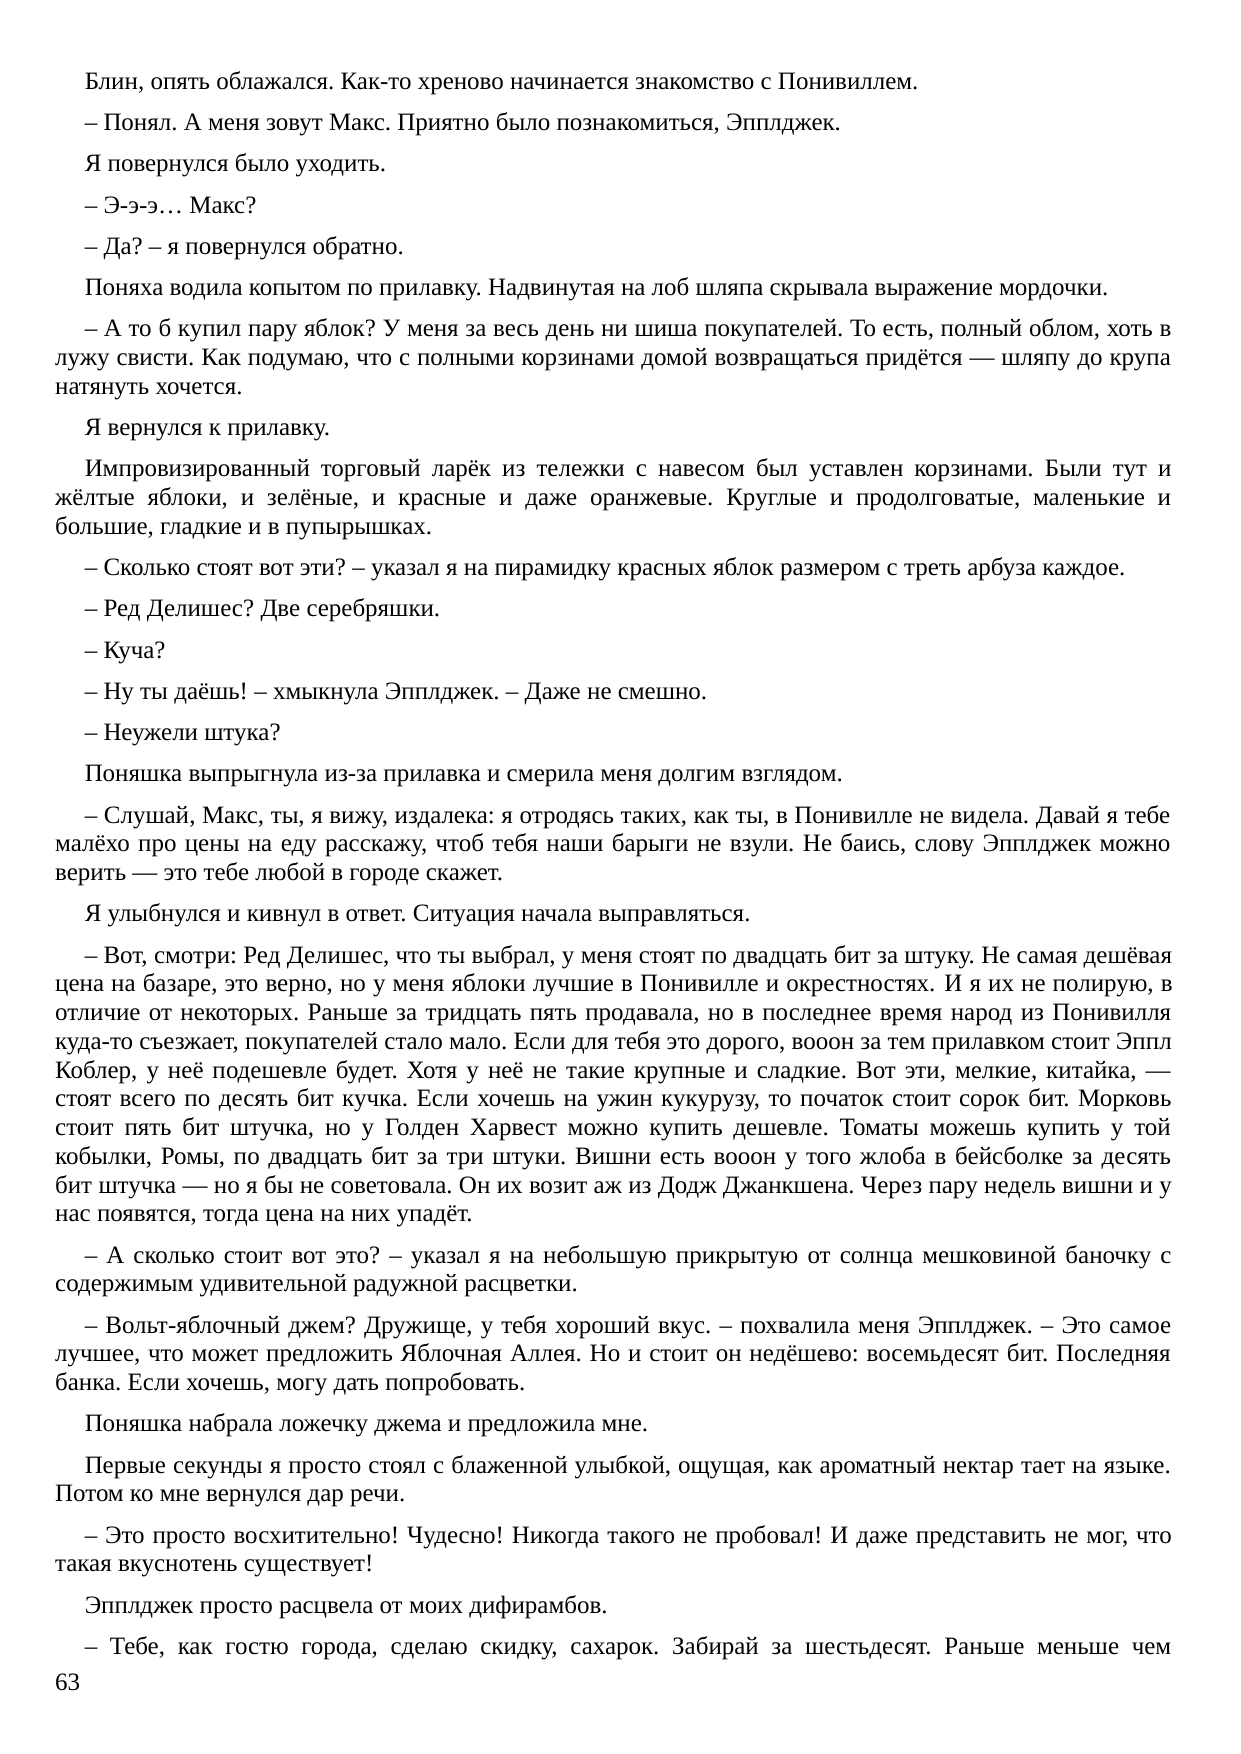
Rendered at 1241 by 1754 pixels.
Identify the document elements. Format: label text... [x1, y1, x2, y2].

text – Вольт-яблочный джем? Дружище, у тебя хороший вкус. – похвалила меня Эпплджек. – Это самое лучшее, что может предложить Яблочная Аллея. Но и стоит он недёшево: восемьдесят бит. Последняя банка. Если хочешь, могу дать попробовать. [55, 1310, 1173, 1396]
text – Сколько стоят вот эти? – указал я на пирамидку красных яблок размером с треть арбуза каждое. [55, 552, 1173, 581]
text Блин, опять облажался. Как-то хреново начинается знакомство с Понивиллем. [55, 66, 1173, 95]
text – Да? – я повернулся обратно. [55, 231, 1173, 260]
text – Ну ты даёшь! – хмыкнула Эпплджек. – Даже не смешно. [55, 676, 1173, 705]
text – А сколько стоит вот это? – указал я на небольшую прикрытую от солнца мешковиной баночку с содержимым удивительной радужной расцветки. [55, 1240, 1173, 1297]
text – Вот, смотри: Ред Делишес, что ты выбрал, у меня стоят по двадцать бит за штуку. Не самая дешёвая цена на базаре, это верно, но у меня яблоки лучшие в Понивилле и окрестностях. И я их не полирую, в отличие от некоторых. Раньше за тридцать пять продавала, но в последнее время народ из Понивилля куда-то съезжает, покупателей стало мало. Если для тебя это дорого, вооон за тем прилавком стоит Эппл Коблер, у неё подешевле будет. Хотя у неё не такие крупные и сладкие. Вот эти, мелкие, китайка, — стоят всего по десять бит кучка. Если хочешь на ужин кукурузу, то початок стоит сорок бит. Морковь стоит пять бит штучка, но у Голден Харвест можно купить дешевле. Томаты можешь купить у той кобылки, Ромы, по двадцать бит за три штуки. Вишни есть вооон у того жлоба в бейсболке за десять бит штучка — но я бы не советовала. Он их возит аж из Додж Джанкшена. Через пару недель вишни и у нас появятся, тогда цена на них упадёт. [55, 940, 1173, 1227]
text – А то б купил пару яблок? У меня за весь день ни шиша покупателей. То есть, полный облом, хоть в лужу свисти. Как подумаю, что с полными корзинами домой возвращаться придётся — шляпу до крупа натянуть хочется. [55, 313, 1173, 400]
text – Неужели штука? [55, 717, 1173, 746]
text – Слушай, Макс, ты, я вижу, издалека: я отродясь таких, как ты, в Понивилле не видела. Давай я тебе малёхо про цены на еду расскажу, чтоб тебя наши барыги не взули. Не баись, слову Эпплджек можно верить — это тебе любой в городе скажет. [55, 800, 1173, 886]
text Поняшка выпрыгнула из-за прилавка и смерила меня долгим взглядом. [55, 758, 1173, 787]
text – Ред Делишес? Две серебряшки. [55, 593, 1173, 622]
text Я вернулся к прилавку. [55, 412, 1173, 441]
text – Куча? [55, 635, 1173, 663]
text Эпплджек просто расцвела от моих дифирамбов. [55, 1590, 1173, 1618]
text Импровизированный торговый ларёк из тележки с навесом был уставлен корзинами. Были тут и жёлтые яблоки, и зелёные, и красные и даже оранжевые. Круглые и продолговатые, маленькие и большие, гладкие и в пупырышках. [55, 453, 1173, 540]
text – Тебе, как гостю города, сделаю скидку, сахарок. Забирай за шестьдесят. Раньше меньше чем [55, 1631, 1173, 1660]
text Поняшка набрала ложечку джема и предложила мне. [55, 1408, 1173, 1437]
text Я улыбнулся и кивнул в ответ. Ситуация начала выправляться. [55, 898, 1173, 927]
text Я повернулся было уходить. [55, 148, 1173, 177]
text – Это просто восхитительно! Чудесно! Никогда такого не пробовал! И даже представить не мог, что такая вкуснотень существует! [55, 1520, 1173, 1577]
text Первые секунды я просто стоял с блаженной улыбкой, ощущая, как ароматный нектар тает на языке. Потом ко мне вернулся дар речи. [55, 1450, 1173, 1507]
text – Э-э-э… Макс? [55, 190, 1173, 218]
text Поняха водила копытом по прилавку. Надвинутая на лоб шляпа скрывала выражение мордочки. [55, 272, 1173, 301]
text – Понял. А меня зовут Макс. Приятно было познакомиться, Эпплджек. [55, 107, 1173, 136]
